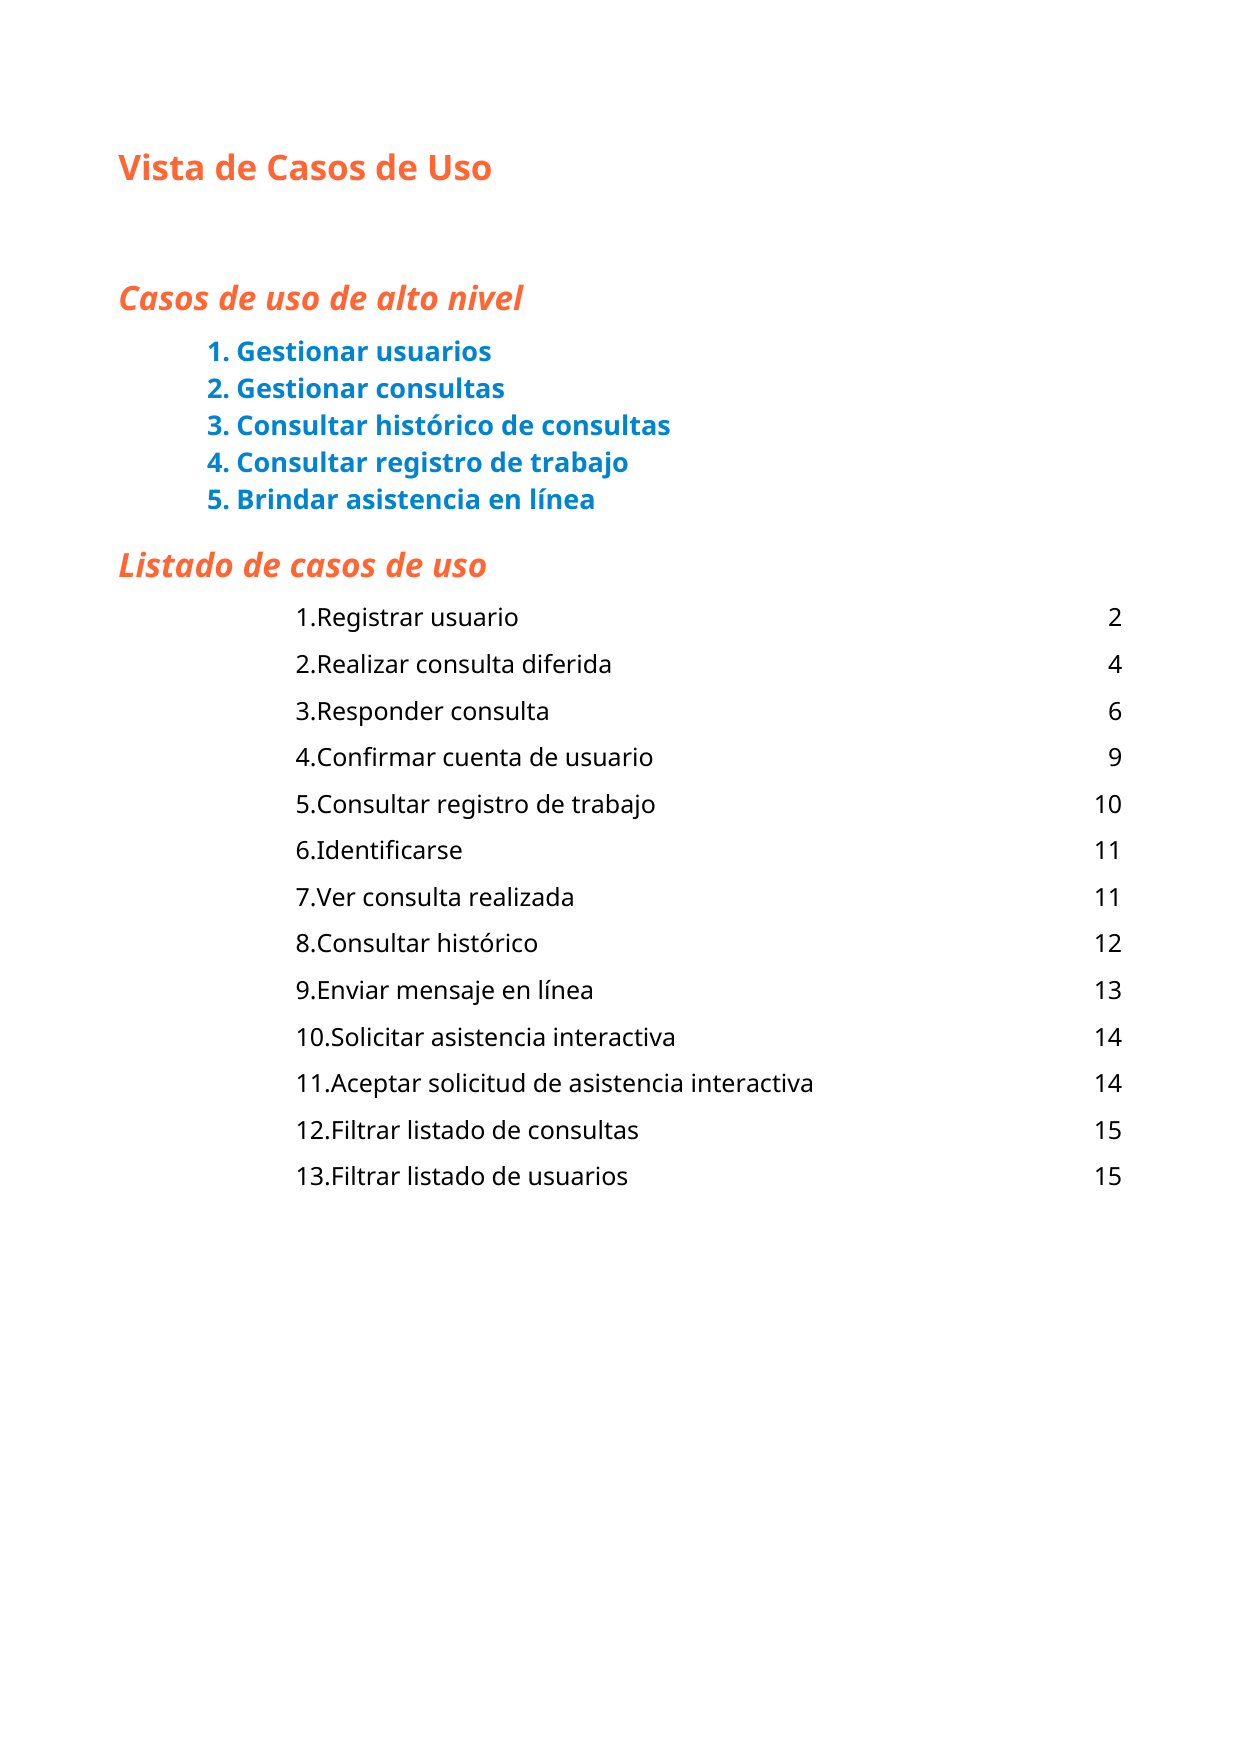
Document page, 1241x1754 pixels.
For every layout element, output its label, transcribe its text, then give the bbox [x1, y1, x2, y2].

subtitle Casos de uso de alto nivel [118, 275, 1122, 320]
text 12.Filtrar listado de consultas 15 [295, 1112, 1122, 1146]
text 2.Realizar consulta diferida 4 [295, 647, 1122, 681]
text 11.Aceptar solicitud de asistencia interactiva 14 [295, 1066, 1122, 1100]
list Gestionar usuarios [207, 333, 1122, 370]
text 7.Ver consulta realizada 11 [295, 879, 1122, 913]
text 6.Identificarse 11 [295, 833, 1122, 867]
text 8.Consultar histórico 12 [295, 926, 1122, 960]
subtitle Listado de casos de uso [118, 542, 1122, 588]
text 10.Solicitar asistencia interactiva 14 [295, 1019, 1122, 1053]
text 9.Enviar mensaje en línea 13 [295, 973, 1122, 1007]
list Gestionar consultas [207, 370, 1122, 407]
text 5.Consultar registro de trabajo 10 [295, 786, 1122, 820]
subtitle Vista de Casos de Uso [118, 143, 1122, 191]
text 4.Confirmar cuenta de usuario 9 [295, 740, 1122, 774]
list Consultar registro de trabajo [207, 443, 1122, 480]
list Brindar asistencia en línea [207, 480, 1122, 517]
text 1.Registrar usuario 2 [295, 600, 1122, 634]
text 13.Filtrar listado de usuarios 15 [295, 1159, 1122, 1193]
text 3.Responder consulta 6 [295, 693, 1122, 727]
list Consultar histórico de consultas [207, 407, 1122, 443]
